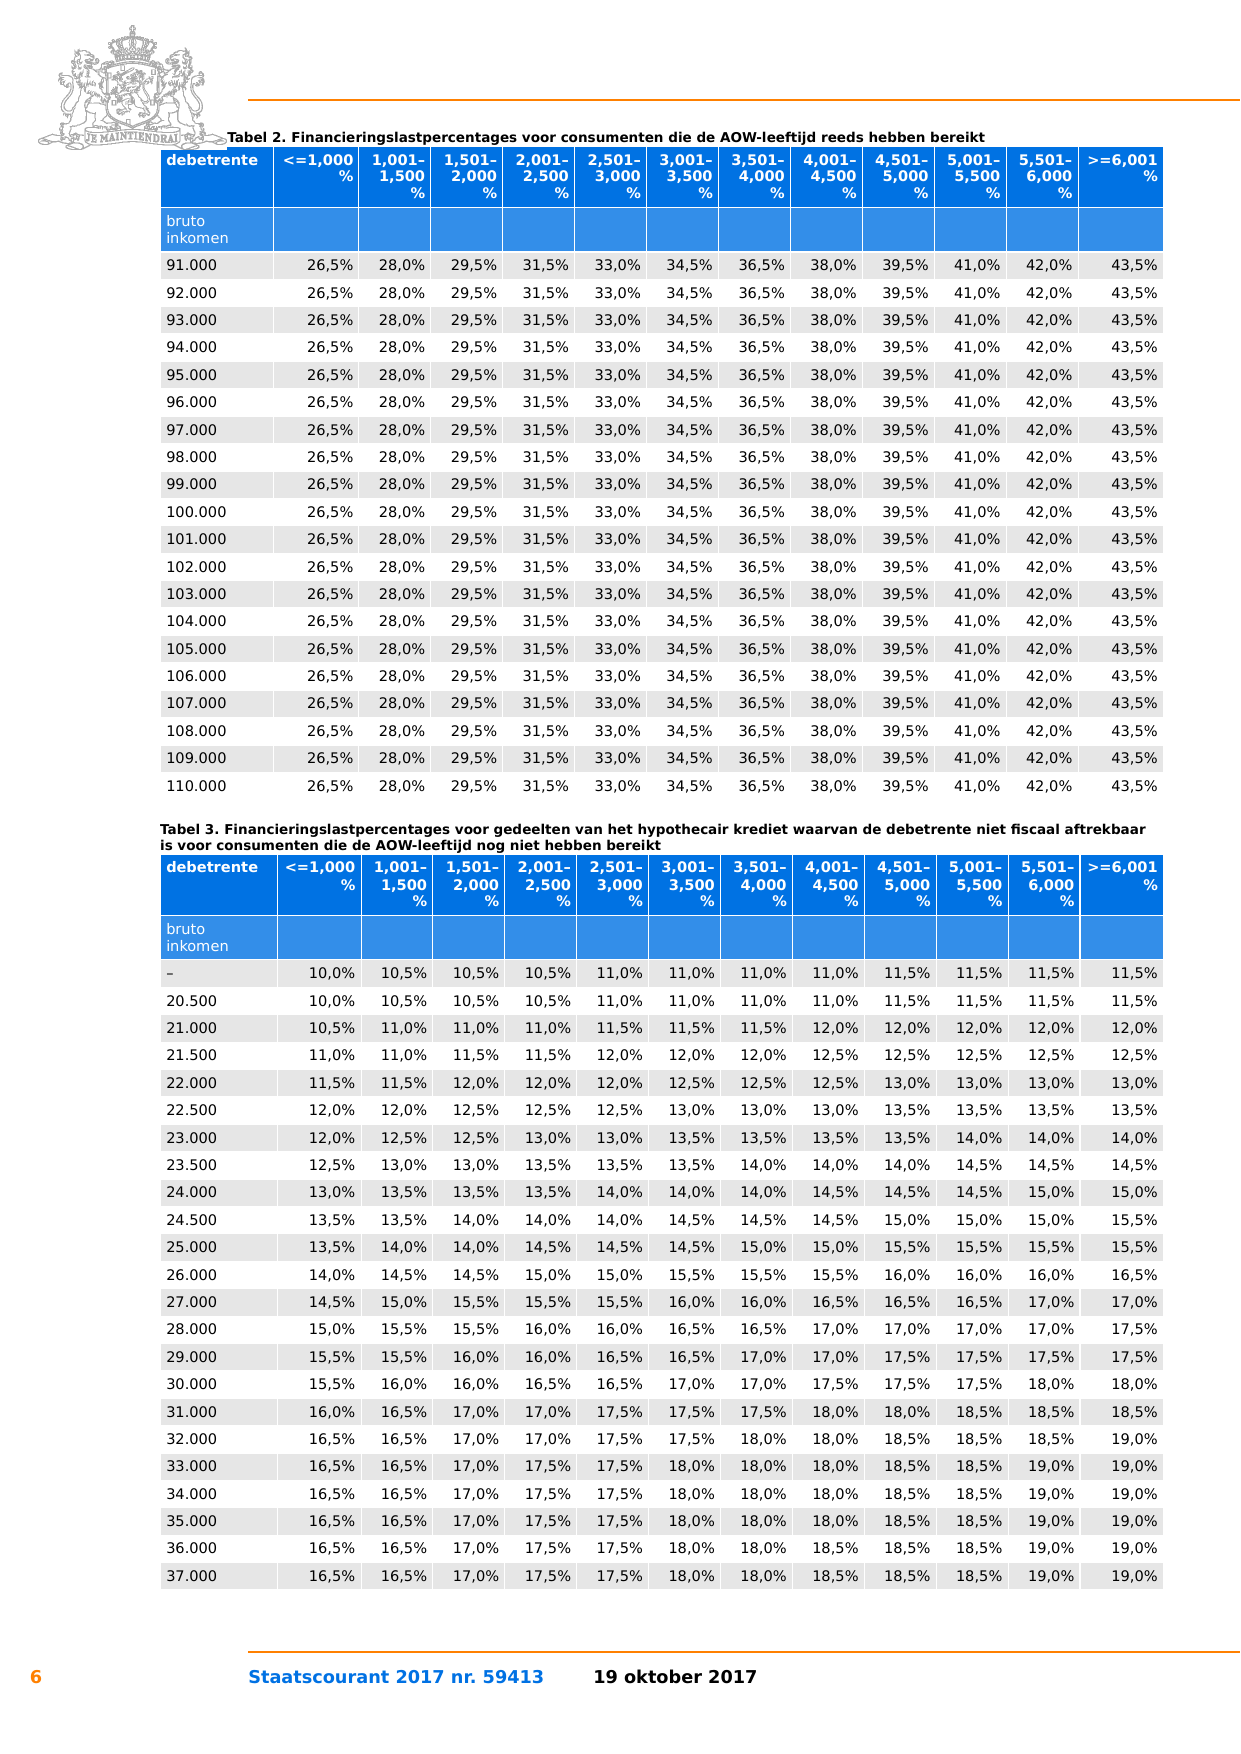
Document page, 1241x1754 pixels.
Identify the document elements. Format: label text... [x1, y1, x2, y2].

table_cell 38,0% [791, 499, 862, 525]
table_cell 26,5% [274, 609, 358, 635]
table_cell 18,0% [649, 1536, 720, 1562]
table_cell 38,0% [791, 389, 862, 416]
table_cell 11,5% [937, 960, 1008, 987]
table_cell [719, 208, 790, 251]
table_cell 36,5% [719, 307, 790, 333]
table_cell 29,5% [431, 609, 502, 635]
table_cell 28,0% [359, 526, 430, 553]
table_cell 36,5% [719, 472, 790, 498]
table_cell 1,001– 1,500% [359, 147, 430, 207]
table_cell 16,0% [577, 1317, 648, 1343]
table_cell 31,5% [503, 554, 574, 580]
table_cell 26,5% [274, 718, 358, 744]
table_cell 31,5% [503, 280, 574, 306]
table_cell 18,0% [793, 1399, 864, 1425]
table_cell 34,5% [647, 609, 718, 635]
table_cell bruto inkomen [161, 208, 273, 251]
table_cell 16,0% [505, 1344, 576, 1370]
table_cell 41,0% [935, 335, 1006, 361]
table_cell 16,5% [278, 1481, 361, 1507]
table_cell 16,5% [278, 1454, 361, 1480]
table_cell 28,0% [359, 554, 430, 580]
table_cell 31,5% [503, 444, 574, 471]
table_cell 18,0% [793, 1508, 864, 1535]
table_cell 109.000 [161, 746, 273, 772]
table_cell 39,5% [863, 307, 934, 333]
table_cell [1009, 916, 1079, 959]
table_cell 43,5% [1079, 526, 1163, 553]
table_cell 18,0% [649, 1508, 720, 1535]
table_cell [1079, 208, 1163, 251]
table_cell 36,5% [719, 554, 790, 580]
table_cell 15,5% [865, 1234, 936, 1261]
table_cell 12,5% [721, 1070, 792, 1096]
table_cell 36,5% [719, 526, 790, 553]
table_cell 17,5% [505, 1454, 576, 1480]
table_cell 13,5% [721, 1125, 792, 1151]
table_cell 16,5% [577, 1344, 648, 1370]
table_cell 16,5% [278, 1563, 361, 1589]
table_cell 38,0% [791, 417, 862, 443]
table_cell 18,0% [721, 1536, 792, 1562]
table_cell 19,0% [1081, 1454, 1163, 1480]
table_cell [278, 916, 361, 959]
table_cell 30.000 [161, 1371, 277, 1398]
table_cell 29,5% [431, 636, 502, 662]
table_cell 41,0% [935, 417, 1006, 443]
table_cell 18,5% [865, 1426, 936, 1452]
table_cell 16,0% [362, 1371, 432, 1398]
table_cell 17,5% [1081, 1344, 1163, 1370]
table_cell 17,5% [577, 1563, 648, 1589]
table_cell 1,501– 2,000% [431, 147, 502, 207]
table_cell 29,5% [431, 417, 502, 443]
table_cell 12,0% [577, 1070, 648, 1096]
table_cell 17,5% [505, 1536, 576, 1562]
table_cell 38,0% [791, 362, 862, 388]
table_cell 43,5% [1079, 499, 1163, 525]
table_cell 24.000 [161, 1180, 277, 1206]
table_cell 17,0% [721, 1371, 792, 1398]
table_cell 28,0% [359, 444, 430, 471]
table_cell 17,0% [433, 1426, 504, 1452]
table_cell 97.000 [161, 417, 273, 443]
table_cell 39,5% [863, 526, 934, 553]
table_cell 11,5% [1009, 988, 1079, 1014]
table_cell 29,5% [431, 280, 502, 306]
table_cell 4,001– 4,500% [791, 147, 862, 207]
table_cell 43,5% [1079, 691, 1163, 717]
table_cell 36,5% [719, 499, 790, 525]
table_cell 31,5% [503, 718, 574, 744]
table_cell 4,001– 4,500% [793, 855, 864, 915]
table_cell 28,0% [359, 307, 430, 333]
table_cell 14,0% [577, 1207, 648, 1233]
table_cell 10,5% [278, 1015, 361, 1042]
table_cell 41,0% [935, 389, 1006, 416]
table_cell 12,0% [865, 1015, 936, 1042]
table_cell 17,0% [937, 1317, 1008, 1343]
table_cell 33,0% [575, 472, 646, 498]
table_cell 41,0% [935, 444, 1006, 471]
table_cell 37.000 [161, 1563, 277, 1589]
table_cell 26,5% [274, 581, 358, 607]
table_cell 41,0% [935, 253, 1006, 279]
table_cell 18,5% [937, 1426, 1008, 1452]
table_cell 42,0% [1007, 554, 1078, 580]
table_cell 24.500 [161, 1207, 277, 1233]
table_cell 41,0% [935, 609, 1006, 635]
table_cell 33.000 [161, 1454, 277, 1480]
table_cell 13,0% [793, 1098, 864, 1124]
table_cell 12,5% [433, 1098, 504, 1124]
table_cell 106.000 [161, 663, 273, 690]
table_cell 36,5% [719, 691, 790, 717]
table_cell 38,0% [791, 554, 862, 580]
table_cell [575, 208, 646, 251]
table_cell 10,5% [362, 960, 432, 987]
table_cell 5,501– 6,000% [1009, 855, 1079, 915]
table_cell 26,5% [274, 554, 358, 580]
table_cell 34.000 [161, 1481, 277, 1507]
table_cell 18,5% [937, 1563, 1008, 1589]
table_cell 36,5% [719, 389, 790, 416]
table_cell 104.000 [161, 609, 273, 635]
table_cell 12,5% [793, 1043, 864, 1069]
table_cell 18,5% [937, 1454, 1008, 1480]
table_cell 15,5% [1081, 1234, 1163, 1261]
table_cell 18,0% [649, 1481, 720, 1507]
table_cell 17,5% [577, 1426, 648, 1452]
table_cell 28.000 [161, 1317, 277, 1343]
table_cell 19,0% [1081, 1481, 1163, 1507]
table_cell 17,5% [937, 1371, 1008, 1398]
table_cell 43,5% [1079, 362, 1163, 388]
table_cell 43,5% [1079, 554, 1163, 580]
table_cell 26,5% [274, 389, 358, 416]
table_cell 28,0% [359, 417, 430, 443]
table_cell 14,5% [793, 1180, 864, 1206]
table_cell 13,5% [1009, 1098, 1079, 1124]
table_cell 17,0% [433, 1481, 504, 1507]
table_cell 12,5% [278, 1152, 361, 1178]
table_cell 28,0% [359, 609, 430, 635]
table_cell 31,5% [503, 362, 574, 388]
table_cell 26,5% [274, 253, 358, 279]
table_cell 29,5% [431, 773, 502, 799]
table_cell 29,5% [431, 526, 502, 553]
table_cell [359, 208, 430, 251]
table_cell 36,5% [719, 718, 790, 744]
table_cell 28,0% [359, 663, 430, 690]
table_cell 43,5% [1079, 307, 1163, 333]
table_cell 36,5% [719, 663, 790, 690]
table_cell 14,0% [577, 1180, 648, 1206]
table_cell 10,5% [505, 960, 576, 987]
table_cell [649, 916, 720, 959]
table_cell 17,5% [937, 1344, 1008, 1370]
table_cell 103.000 [161, 581, 273, 607]
table_cell 14,0% [1009, 1125, 1079, 1151]
table_cell 41,0% [935, 663, 1006, 690]
table_cell 11,0% [577, 960, 648, 987]
table_cell 16,5% [362, 1563, 432, 1589]
table_cell 26,5% [274, 526, 358, 553]
table_cell 12,5% [1081, 1043, 1163, 1069]
table_cell 26,5% [274, 773, 358, 799]
table_cell 41,0% [935, 718, 1006, 744]
table_cell 43,5% [1079, 746, 1163, 772]
table_cell 36,5% [719, 417, 790, 443]
table_cell 28,0% [359, 746, 430, 772]
table_cell 11,0% [649, 960, 720, 987]
table_cell [274, 208, 358, 251]
table_cell 2,501– 3,000% [577, 855, 648, 915]
table_cell 11,5% [865, 988, 936, 1014]
table_cell 16,5% [278, 1536, 361, 1562]
table_cell 39,5% [863, 499, 934, 525]
table_cell 34,5% [647, 691, 718, 717]
table_cell 11,0% [278, 1043, 361, 1069]
table_cell 26,5% [274, 335, 358, 361]
table_cell 13,5% [505, 1152, 576, 1178]
table_cell 31,5% [503, 636, 574, 662]
table_cell 41,0% [935, 773, 1006, 799]
table_cell 18,5% [1081, 1399, 1163, 1425]
table_cell 26,5% [274, 691, 358, 717]
table_cell 12,5% [505, 1098, 576, 1124]
table_cell 16,5% [362, 1536, 432, 1562]
table_cell 15,5% [577, 1289, 648, 1316]
table_cell <=1,000% [278, 855, 361, 915]
table_cell 13,5% [278, 1207, 361, 1233]
table_cell 16,5% [793, 1289, 864, 1316]
table_cell 18,0% [649, 1563, 720, 1589]
table_cell 17,0% [1009, 1317, 1079, 1343]
table_cell 33,0% [575, 499, 646, 525]
table_cell 28,0% [359, 389, 430, 416]
table_cell 18,5% [865, 1454, 936, 1480]
table_cell [431, 208, 502, 251]
table_cell 3,501– 4,000% [719, 147, 790, 207]
table_cell 15,0% [865, 1207, 936, 1233]
table_cell 26,5% [274, 472, 358, 498]
table_cell 33,0% [575, 554, 646, 580]
table_cell >=6,001% [1081, 855, 1163, 915]
table_cell 31,5% [503, 526, 574, 553]
table_cell 41,0% [935, 280, 1006, 306]
table_cell 19,0% [1009, 1481, 1079, 1507]
table_cell [865, 916, 936, 959]
table_cell 42,0% [1007, 389, 1078, 416]
table_cell 34,5% [647, 499, 718, 525]
table_cell 16,5% [362, 1426, 432, 1452]
table_cell 34,5% [647, 335, 718, 361]
table_cell 38,0% [791, 746, 862, 772]
table_cell 16,5% [362, 1399, 432, 1425]
table_cell 33,0% [575, 253, 646, 279]
table_cell 28,0% [359, 636, 430, 662]
table_cell 28,0% [359, 718, 430, 744]
table_cell 15,5% [433, 1317, 504, 1343]
table_cell 11,0% [433, 1015, 504, 1042]
table_cell 16,0% [433, 1344, 504, 1370]
table_cell 18,5% [937, 1508, 1008, 1535]
table_cell [433, 916, 504, 959]
table_cell 16,5% [362, 1454, 432, 1480]
table_cell 13,5% [1081, 1098, 1163, 1124]
table_cell [793, 916, 864, 959]
table_cell 96.000 [161, 389, 273, 416]
table_cell 13,0% [721, 1098, 792, 1124]
table_cell 11,5% [577, 1015, 648, 1042]
table_cell 43,5% [1079, 636, 1163, 662]
table_cell 2,001– 2,500% [505, 855, 576, 915]
table_cell 43,5% [1079, 663, 1163, 690]
table_cell 32.000 [161, 1426, 277, 1452]
table_cell 15,5% [278, 1371, 361, 1398]
table_cell 16,0% [505, 1317, 576, 1343]
table_cell 16,5% [577, 1371, 648, 1398]
table_cell 38,0% [791, 609, 862, 635]
table_cell 17,0% [433, 1508, 504, 1535]
table_cell 14,5% [937, 1180, 1008, 1206]
table_cell 16,0% [721, 1289, 792, 1316]
table_cell 17,0% [1009, 1289, 1079, 1316]
table_cell 14,5% [278, 1289, 361, 1316]
table_cell 16,5% [1081, 1262, 1163, 1288]
table_cell [863, 208, 934, 251]
table_cell 33,0% [575, 417, 646, 443]
table_cell 17,0% [433, 1536, 504, 1562]
table_cell 34,5% [647, 280, 718, 306]
table_cell 16,5% [362, 1508, 432, 1535]
table_cell 11,5% [278, 1070, 361, 1096]
table_cell 33,0% [575, 362, 646, 388]
table_cell 34,5% [647, 554, 718, 580]
table_cell 29,5% [431, 746, 502, 772]
table_cell 34,5% [647, 253, 718, 279]
table_cell 17,5% [577, 1536, 648, 1562]
table_cell 26,5% [274, 636, 358, 662]
table_cell 39,5% [863, 746, 934, 772]
table_cell 17,0% [649, 1371, 720, 1398]
table_cell 31,5% [503, 663, 574, 690]
table_cell 11,5% [362, 1070, 432, 1096]
table_cell 17,0% [865, 1317, 936, 1343]
table_cell 15,0% [1009, 1180, 1079, 1206]
table_cell 29,5% [431, 253, 502, 279]
table_cell 18,0% [721, 1481, 792, 1507]
table_cell 12,5% [937, 1043, 1008, 1069]
table_cell 29,5% [431, 389, 502, 416]
table_cell 16,5% [362, 1481, 432, 1507]
table_cell [505, 916, 576, 959]
table_cell 16,5% [278, 1508, 361, 1535]
table_cell 11,5% [1081, 988, 1163, 1014]
table_cell 107.000 [161, 691, 273, 717]
table_cell 102.000 [161, 554, 273, 580]
table_cell 38,0% [791, 718, 862, 744]
table_cell 17,5% [505, 1563, 576, 1589]
table_cell 42,0% [1007, 636, 1078, 662]
table_cell 28,0% [359, 335, 430, 361]
table_cell 42,0% [1007, 362, 1078, 388]
table_cell 5,001– 5,500% [935, 147, 1006, 207]
table_cell 31,5% [503, 746, 574, 772]
table_cell 19,0% [1081, 1426, 1163, 1452]
table_cell 14,0% [793, 1152, 864, 1178]
table_cell 15,0% [721, 1234, 792, 1261]
table_cell 17,5% [577, 1481, 648, 1507]
table_cell 12,5% [865, 1043, 936, 1069]
table_cell 21.000 [161, 1015, 277, 1042]
table_cell 42,0% [1007, 472, 1078, 498]
table_cell 12,5% [649, 1070, 720, 1096]
table_cell 28,0% [359, 280, 430, 306]
table_cell 1,501– 2,000% [433, 855, 504, 915]
table_cell 101.000 [161, 526, 273, 553]
table_cell 42,0% [1007, 417, 1078, 443]
table_cell 17,5% [505, 1481, 576, 1507]
table_cell 29,5% [431, 581, 502, 607]
table_cell 18,0% [793, 1481, 864, 1507]
table_cell 14,5% [505, 1234, 576, 1261]
table_cell 13,0% [865, 1070, 936, 1096]
table_cell 29,5% [431, 335, 502, 361]
table_cell 38,0% [791, 663, 862, 690]
table_cell 39,5% [863, 581, 934, 607]
table_cell 4,501– 5,000% [865, 855, 936, 915]
table_cell 34,5% [647, 663, 718, 690]
table_cell 38,0% [791, 280, 862, 306]
table_cell [503, 208, 574, 251]
table_cell 36,5% [719, 581, 790, 607]
table_cell 41,0% [935, 581, 1006, 607]
table_cell 15,5% [793, 1262, 864, 1288]
table_cell 38,0% [791, 691, 862, 717]
table_cell 13,5% [433, 1180, 504, 1206]
table_cell 12,0% [1009, 1015, 1079, 1042]
table_cell 17,5% [505, 1508, 576, 1535]
table_cell 15,0% [362, 1289, 432, 1316]
table_cell 25.000 [161, 1234, 277, 1261]
table_cell bruto inkomen [161, 916, 277, 959]
table_cell 36,5% [719, 609, 790, 635]
table_cell 36,5% [719, 444, 790, 471]
table_cell 14,5% [577, 1234, 648, 1261]
table_cell 11,0% [362, 1015, 432, 1042]
table_cell 29,5% [431, 663, 502, 690]
table_cell [1007, 208, 1078, 251]
table_cell 14,5% [1009, 1152, 1079, 1178]
table_cell 14,0% [1081, 1125, 1163, 1151]
table_cell 36,5% [719, 335, 790, 361]
table_cell 18,5% [793, 1563, 864, 1589]
table_cell 28,0% [359, 581, 430, 607]
table_cell 14,5% [721, 1207, 792, 1233]
table_cell 11,0% [577, 988, 648, 1014]
table_cell 91.000 [161, 253, 273, 279]
table_cell 29,5% [431, 691, 502, 717]
table_cell 31,5% [503, 307, 574, 333]
table_cell 33,0% [575, 389, 646, 416]
table_cell 42,0% [1007, 280, 1078, 306]
table_cell 17,0% [433, 1454, 504, 1480]
table_cell 16,5% [649, 1317, 720, 1343]
table_cell 34,5% [647, 362, 718, 388]
table_cell 18,5% [1009, 1399, 1079, 1425]
table_cell 17,0% [433, 1563, 504, 1589]
table_cell 26,5% [274, 444, 358, 471]
table_cell 12,0% [577, 1043, 648, 1069]
table_cell 13,5% [577, 1152, 648, 1178]
table_cell 93.000 [161, 307, 273, 333]
table_cell 43,5% [1079, 718, 1163, 744]
table_cell 17,5% [1009, 1344, 1079, 1370]
table_cell 42,0% [1007, 444, 1078, 471]
table_cell 29,5% [431, 307, 502, 333]
table_cell 18,0% [721, 1508, 792, 1535]
table_cell 12,0% [1081, 1015, 1163, 1042]
table_cell 10,5% [362, 988, 432, 1014]
table_cell 34,5% [647, 526, 718, 553]
table_cell 15,0% [505, 1262, 576, 1288]
table_cell 39,5% [863, 417, 934, 443]
table_cell 42,0% [1007, 253, 1078, 279]
table_cell 19,0% [1009, 1454, 1079, 1480]
table_cell 11,5% [649, 1015, 720, 1042]
table_cell debetrente [161, 855, 277, 915]
table_cell 16,0% [937, 1262, 1008, 1288]
table_cell 31,5% [503, 499, 574, 525]
table_cell 21.500 [161, 1043, 277, 1069]
table_cell 41,0% [935, 554, 1006, 580]
table_cell 18,5% [937, 1481, 1008, 1507]
table_cell 29,5% [431, 718, 502, 744]
table_cell 43,5% [1079, 389, 1163, 416]
table_cell 13,5% [362, 1180, 432, 1206]
table_cell 39,5% [863, 773, 934, 799]
table_cell 12,5% [433, 1125, 504, 1151]
table_cell 99.000 [161, 472, 273, 498]
table_cell 33,0% [575, 526, 646, 553]
table_cell 11,0% [505, 1015, 576, 1042]
table_cell 26,5% [274, 307, 358, 333]
table_cell 16,5% [278, 1426, 361, 1452]
table_cell 23.000 [161, 1125, 277, 1151]
table_cell 41,0% [935, 636, 1006, 662]
table_cell 31,5% [503, 581, 574, 607]
table_cell 38,0% [791, 335, 862, 361]
table_cell 17,0% [1081, 1289, 1163, 1316]
table_cell 13,5% [793, 1125, 864, 1151]
table_cell 12,0% [721, 1043, 792, 1069]
table_cell 29,5% [431, 472, 502, 498]
table_cell 26,5% [274, 417, 358, 443]
table_cell 39,5% [863, 389, 934, 416]
table_cell 39,5% [863, 609, 934, 635]
table_cell 43,5% [1079, 472, 1163, 498]
table_cell 17,5% [865, 1371, 936, 1398]
table_cell 42,0% [1007, 526, 1078, 553]
table_cell [577, 916, 648, 959]
table_cell 14,5% [649, 1234, 720, 1261]
table_cell 28,0% [359, 253, 430, 279]
table_cell 18,0% [793, 1426, 864, 1452]
table_cell 33,0% [575, 307, 646, 333]
table_cell 38,0% [791, 472, 862, 498]
table_cell 14,5% [649, 1207, 720, 1233]
table_cell 13,0% [937, 1070, 1008, 1096]
table_cell 29,5% [431, 554, 502, 580]
table_cell 14,5% [362, 1262, 432, 1288]
table_cell 13,5% [865, 1098, 936, 1124]
table_cell 15,0% [1081, 1180, 1163, 1206]
table_cell 14,5% [937, 1152, 1008, 1178]
table_cell 11,5% [1009, 960, 1079, 987]
table_cell 42,0% [1007, 581, 1078, 607]
table_cell 36,5% [719, 362, 790, 388]
table_cell 31,5% [503, 609, 574, 635]
table_cell 18,5% [865, 1508, 936, 1535]
table_cell 10,5% [505, 988, 576, 1014]
table_cell 42,0% [1007, 609, 1078, 635]
table_cell 15,5% [433, 1289, 504, 1316]
table_cell 39,5% [863, 554, 934, 580]
table_cell 33,0% [575, 636, 646, 662]
table_cell 14,5% [1081, 1152, 1163, 1178]
table_cell 12,5% [577, 1098, 648, 1124]
table_cell 14,0% [362, 1234, 432, 1261]
table_cell 33,0% [575, 663, 646, 690]
table_cell 10,0% [278, 988, 361, 1014]
table_cell 15,0% [937, 1207, 1008, 1233]
table_cell 16,5% [505, 1371, 576, 1398]
table_cell 34,5% [647, 773, 718, 799]
table_cell 26,5% [274, 280, 358, 306]
table_cell 26,5% [274, 746, 358, 772]
table_cell 31,5% [503, 773, 574, 799]
table_cell 105.000 [161, 636, 273, 662]
table_cell 98.000 [161, 444, 273, 471]
table_cell 17,0% [793, 1344, 864, 1370]
table_cell 33,0% [575, 444, 646, 471]
table_cell 11,5% [865, 960, 936, 987]
table_cell 19,0% [1009, 1536, 1079, 1562]
table_cell 39,5% [863, 691, 934, 717]
table_cell 34,5% [647, 389, 718, 416]
table_cell 11,5% [505, 1043, 576, 1069]
table_cell 17,0% [505, 1399, 576, 1425]
table_cell 14,0% [433, 1234, 504, 1261]
table_cell 19,0% [1009, 1563, 1079, 1589]
table_cell 18,0% [793, 1454, 864, 1480]
table_cell 13,5% [649, 1125, 720, 1151]
table_cell 14,0% [721, 1152, 792, 1178]
table_cell 18,5% [1009, 1426, 1079, 1452]
table_cell 41,0% [935, 307, 1006, 333]
table_cell 17,5% [1081, 1317, 1163, 1343]
table_cell 39,5% [863, 663, 934, 690]
table_cell 34,5% [647, 746, 718, 772]
table_cell 17,5% [649, 1426, 720, 1452]
table_cell 1,001– 1,500% [362, 855, 432, 915]
table_cell 17,0% [433, 1399, 504, 1425]
table_cell 14,0% [278, 1262, 361, 1288]
table_cell – [161, 960, 277, 987]
table_cell 18,5% [865, 1481, 936, 1507]
table_cell 15,5% [278, 1344, 361, 1370]
table_cell 42,0% [1007, 335, 1078, 361]
table_cell 17,5% [577, 1508, 648, 1535]
table_cell 36,5% [719, 746, 790, 772]
table_cell 19,0% [1081, 1536, 1163, 1562]
table_cell 14,0% [649, 1180, 720, 1206]
table_cell 36,5% [719, 636, 790, 662]
table_cell 13,5% [505, 1180, 576, 1206]
table_cell 38,0% [791, 636, 862, 662]
table_cell 18,0% [1081, 1371, 1163, 1398]
table_cell 29,5% [431, 362, 502, 388]
table_cell 12,0% [649, 1043, 720, 1069]
table_cell 11,0% [649, 988, 720, 1014]
table_cell 14,0% [937, 1125, 1008, 1151]
table_cell 11,0% [793, 960, 864, 987]
table_cell 29.000 [161, 1344, 277, 1370]
table_cell 42,0% [1007, 307, 1078, 333]
table_cell <=1,000% [274, 147, 358, 207]
table_cell 15,5% [721, 1262, 792, 1288]
table_cell 110.000 [161, 773, 273, 799]
table_cell 2,501– 3,000% [575, 147, 646, 207]
table_cell 39,5% [863, 335, 934, 361]
table_cell debetrente [161, 147, 273, 207]
table_cell 3,001– 3,500% [649, 855, 720, 915]
table_cell 12,5% [1009, 1043, 1079, 1069]
table_cell 108.000 [161, 718, 273, 744]
table_cell 31.000 [161, 1399, 277, 1425]
table_cell 12,0% [278, 1125, 361, 1151]
table_cell 19,0% [1081, 1508, 1163, 1535]
table_cell [362, 916, 432, 959]
table_cell 3,501– 4,000% [721, 855, 792, 915]
table_cell 43,5% [1079, 581, 1163, 607]
table_cell 13,5% [649, 1152, 720, 1178]
table_cell 13,0% [1081, 1070, 1163, 1096]
table_cell 15,0% [1009, 1207, 1079, 1233]
table_cell 26.000 [161, 1262, 277, 1288]
table_cell 94.000 [161, 335, 273, 361]
table_header Tabel 2. Financieringslastpercentages voor consumenten die de AOW-leeftijd reeds hebben bereikt [227, 130, 1163, 146]
table_cell >=6,001% [1079, 147, 1163, 207]
table_cell 13,0% [1009, 1070, 1079, 1096]
table_cell 38,0% [791, 307, 862, 333]
table_cell 43,5% [1079, 609, 1163, 635]
table_cell [721, 916, 792, 959]
table_cell 2,001– 2,500% [503, 147, 574, 207]
table_cell 13,5% [362, 1207, 432, 1233]
table_cell 11,0% [793, 988, 864, 1014]
table_cell 38,0% [791, 581, 862, 607]
table_cell 19,0% [1009, 1508, 1079, 1535]
table_cell 17,0% [793, 1317, 864, 1343]
table_cell 18,5% [865, 1563, 936, 1589]
table_cell 18,5% [937, 1536, 1008, 1562]
table_cell 23.500 [161, 1152, 277, 1178]
table_cell 43,5% [1079, 417, 1163, 443]
table_cell 92.000 [161, 280, 273, 306]
table_cell 18,5% [937, 1399, 1008, 1425]
table_cell 34,5% [647, 472, 718, 498]
table_cell 34,5% [647, 417, 718, 443]
table_cell 27.000 [161, 1289, 277, 1316]
table_cell 17,5% [649, 1399, 720, 1425]
table_cell 28,0% [359, 362, 430, 388]
table_cell 13,0% [649, 1098, 720, 1124]
table_cell 42,0% [1007, 773, 1078, 799]
table_cell 33,0% [575, 609, 646, 635]
table_cell 41,0% [935, 526, 1006, 553]
table_cell 13,0% [577, 1125, 648, 1151]
table_cell 15,5% [1009, 1234, 1079, 1261]
table_cell 33,0% [575, 335, 646, 361]
table_cell 38,0% [791, 444, 862, 471]
table_cell 12,5% [793, 1070, 864, 1096]
table_cell 11,0% [362, 1043, 432, 1069]
table_cell 17,5% [793, 1371, 864, 1398]
table_cell [1081, 916, 1163, 959]
table_cell 11,0% [721, 960, 792, 987]
table_cell 14,5% [433, 1262, 504, 1288]
table_cell [647, 208, 718, 251]
table_cell 34,5% [647, 718, 718, 744]
table_cell 33,0% [575, 581, 646, 607]
table_cell 39,5% [863, 280, 934, 306]
table_cell 31,5% [503, 389, 574, 416]
table_cell 36,5% [719, 280, 790, 306]
table_cell 38,0% [791, 253, 862, 279]
table_cell 22.000 [161, 1070, 277, 1096]
table_cell 12,0% [278, 1098, 361, 1124]
table_cell 15,0% [793, 1234, 864, 1261]
table_cell 12,0% [362, 1098, 432, 1124]
table_cell 11,5% [721, 1015, 792, 1042]
table_cell [937, 916, 1008, 959]
table_cell 18,0% [721, 1563, 792, 1589]
table_cell 41,0% [935, 746, 1006, 772]
table_cell 15,5% [937, 1234, 1008, 1261]
table_cell 41,0% [935, 362, 1006, 388]
table_cell 13,0% [505, 1125, 576, 1151]
table_cell 17,5% [577, 1399, 648, 1425]
table_cell 31,5% [503, 417, 574, 443]
table_cell 16,5% [721, 1317, 792, 1343]
table_header Tabel 3. Financieringslastpercentages voor gedeelten van het hypothecair krediet waarvan de debetrente niet fiscaal aftrekbaar is voor consumenten die de AOW-leeftijd nog niet hebben bereikt [160, 822, 1163, 854]
table_cell 16,0% [433, 1371, 504, 1398]
table_cell 36,5% [719, 773, 790, 799]
table_cell 42,0% [1007, 746, 1078, 772]
table_cell 28,0% [359, 499, 430, 525]
table_cell 43,5% [1079, 335, 1163, 361]
table_cell 12,5% [362, 1125, 432, 1151]
table_cell 41,0% [935, 472, 1006, 498]
table_cell 18,0% [721, 1454, 792, 1480]
table_cell 28,0% [359, 773, 430, 799]
table_cell 31,5% [503, 691, 574, 717]
table_cell 13,0% [278, 1180, 361, 1206]
table_cell 39,5% [863, 472, 934, 498]
table_cell 22.500 [161, 1098, 277, 1124]
table_cell 12,0% [937, 1015, 1008, 1042]
table_cell 42,0% [1007, 718, 1078, 744]
table_cell 14,0% [433, 1207, 504, 1233]
table_cell 41,0% [935, 499, 1006, 525]
table_cell 33,0% [575, 773, 646, 799]
table_cell 17,0% [721, 1344, 792, 1370]
table_cell 17,5% [865, 1344, 936, 1370]
table_cell 10,5% [433, 988, 504, 1014]
table_cell 31,5% [503, 472, 574, 498]
table_cell 33,0% [575, 280, 646, 306]
table_cell 31,5% [503, 253, 574, 279]
table_cell 11,0% [721, 988, 792, 1014]
table_cell 5,001– 5,500% [937, 855, 1008, 915]
table_cell 17,5% [577, 1454, 648, 1480]
table_cell 15,5% [1081, 1207, 1163, 1233]
table_cell 5,501– 6,000% [1007, 147, 1078, 207]
table_cell [791, 208, 862, 251]
table_cell 18,0% [1009, 1371, 1079, 1398]
table_cell 16,0% [865, 1262, 936, 1288]
table_cell 14,5% [865, 1180, 936, 1206]
table_cell 4,501– 5,000% [863, 147, 934, 207]
table_cell 17,0% [505, 1426, 576, 1452]
table_cell 26,5% [274, 663, 358, 690]
table_cell 34,5% [647, 307, 718, 333]
table_cell 11,5% [937, 988, 1008, 1014]
table_cell 43,5% [1079, 280, 1163, 306]
table_cell 42,0% [1007, 499, 1078, 525]
table_cell 43,5% [1079, 773, 1163, 799]
table_cell 35.000 [161, 1508, 277, 1535]
table_cell 26,5% [274, 362, 358, 388]
table_cell 42,0% [1007, 691, 1078, 717]
table_cell 10,5% [433, 960, 504, 987]
table_cell 100.000 [161, 499, 273, 525]
table_cell 43,5% [1079, 253, 1163, 279]
table_cell 39,5% [863, 444, 934, 471]
table_cell 13,0% [362, 1152, 432, 1178]
table_cell 29,5% [431, 444, 502, 471]
table_cell 36.000 [161, 1536, 277, 1562]
table_cell 33,0% [575, 746, 646, 772]
table_cell 15,5% [362, 1317, 432, 1343]
table_cell 16,5% [649, 1344, 720, 1370]
table_cell 18,0% [865, 1399, 936, 1425]
picture [38, 25, 227, 150]
table_cell 12,0% [505, 1070, 576, 1096]
table_cell 12,0% [793, 1015, 864, 1042]
table_cell 28,0% [359, 472, 430, 498]
table_cell 16,0% [649, 1289, 720, 1316]
table_cell 26,5% [274, 499, 358, 525]
table_cell 95.000 [161, 362, 273, 388]
table_cell 33,0% [575, 691, 646, 717]
table_cell 42,0% [1007, 663, 1078, 690]
table_cell 18,0% [649, 1454, 720, 1480]
table_cell 34,5% [647, 444, 718, 471]
table_cell 13,5% [865, 1125, 936, 1151]
table_cell 19,0% [1081, 1563, 1163, 1589]
table_cell 31,5% [503, 335, 574, 361]
table_cell 14,5% [793, 1207, 864, 1233]
table_cell 16,5% [865, 1289, 936, 1316]
table_cell 16,0% [1009, 1262, 1079, 1288]
table_cell 11,5% [1081, 960, 1163, 987]
table_cell 10,0% [278, 960, 361, 987]
table_cell 41,0% [935, 691, 1006, 717]
table_cell 15,0% [278, 1317, 361, 1343]
table_cell 43,5% [1079, 444, 1163, 471]
table_cell 34,5% [647, 636, 718, 662]
table_cell 16,5% [937, 1289, 1008, 1316]
table_cell 39,5% [863, 636, 934, 662]
table_cell 15,5% [505, 1289, 576, 1316]
table_cell 15,0% [577, 1262, 648, 1288]
table_cell 14,0% [865, 1152, 936, 1178]
table_cell 12,0% [433, 1070, 504, 1096]
table_cell 38,0% [791, 526, 862, 553]
table_cell 34,5% [647, 581, 718, 607]
table_cell 39,5% [863, 718, 934, 744]
table_cell 28,0% [359, 691, 430, 717]
table_cell 13,5% [278, 1234, 361, 1261]
table_cell 39,5% [863, 362, 934, 388]
table_cell 15,5% [649, 1262, 720, 1288]
table_cell 14,0% [721, 1180, 792, 1206]
table_cell 39,5% [863, 253, 934, 279]
table_cell 36,5% [719, 253, 790, 279]
table_cell 13,0% [433, 1152, 504, 1178]
table_cell 20.500 [161, 988, 277, 1014]
table_cell 17,5% [721, 1399, 792, 1425]
table_cell 29,5% [431, 499, 502, 525]
table_cell 11,5% [433, 1043, 504, 1069]
table_cell [935, 208, 1006, 251]
table_cell 18,5% [865, 1536, 936, 1562]
table_cell 16,0% [278, 1399, 361, 1425]
table_cell 38,0% [791, 773, 862, 799]
table_cell 15,5% [362, 1344, 432, 1370]
table_cell 14,0% [505, 1207, 576, 1233]
table_cell 33,0% [575, 718, 646, 744]
table_cell 18,0% [721, 1426, 792, 1452]
table_cell 18,5% [793, 1536, 864, 1562]
table_cell 13,5% [937, 1098, 1008, 1124]
table_cell 3,001– 3,500% [647, 147, 718, 207]
